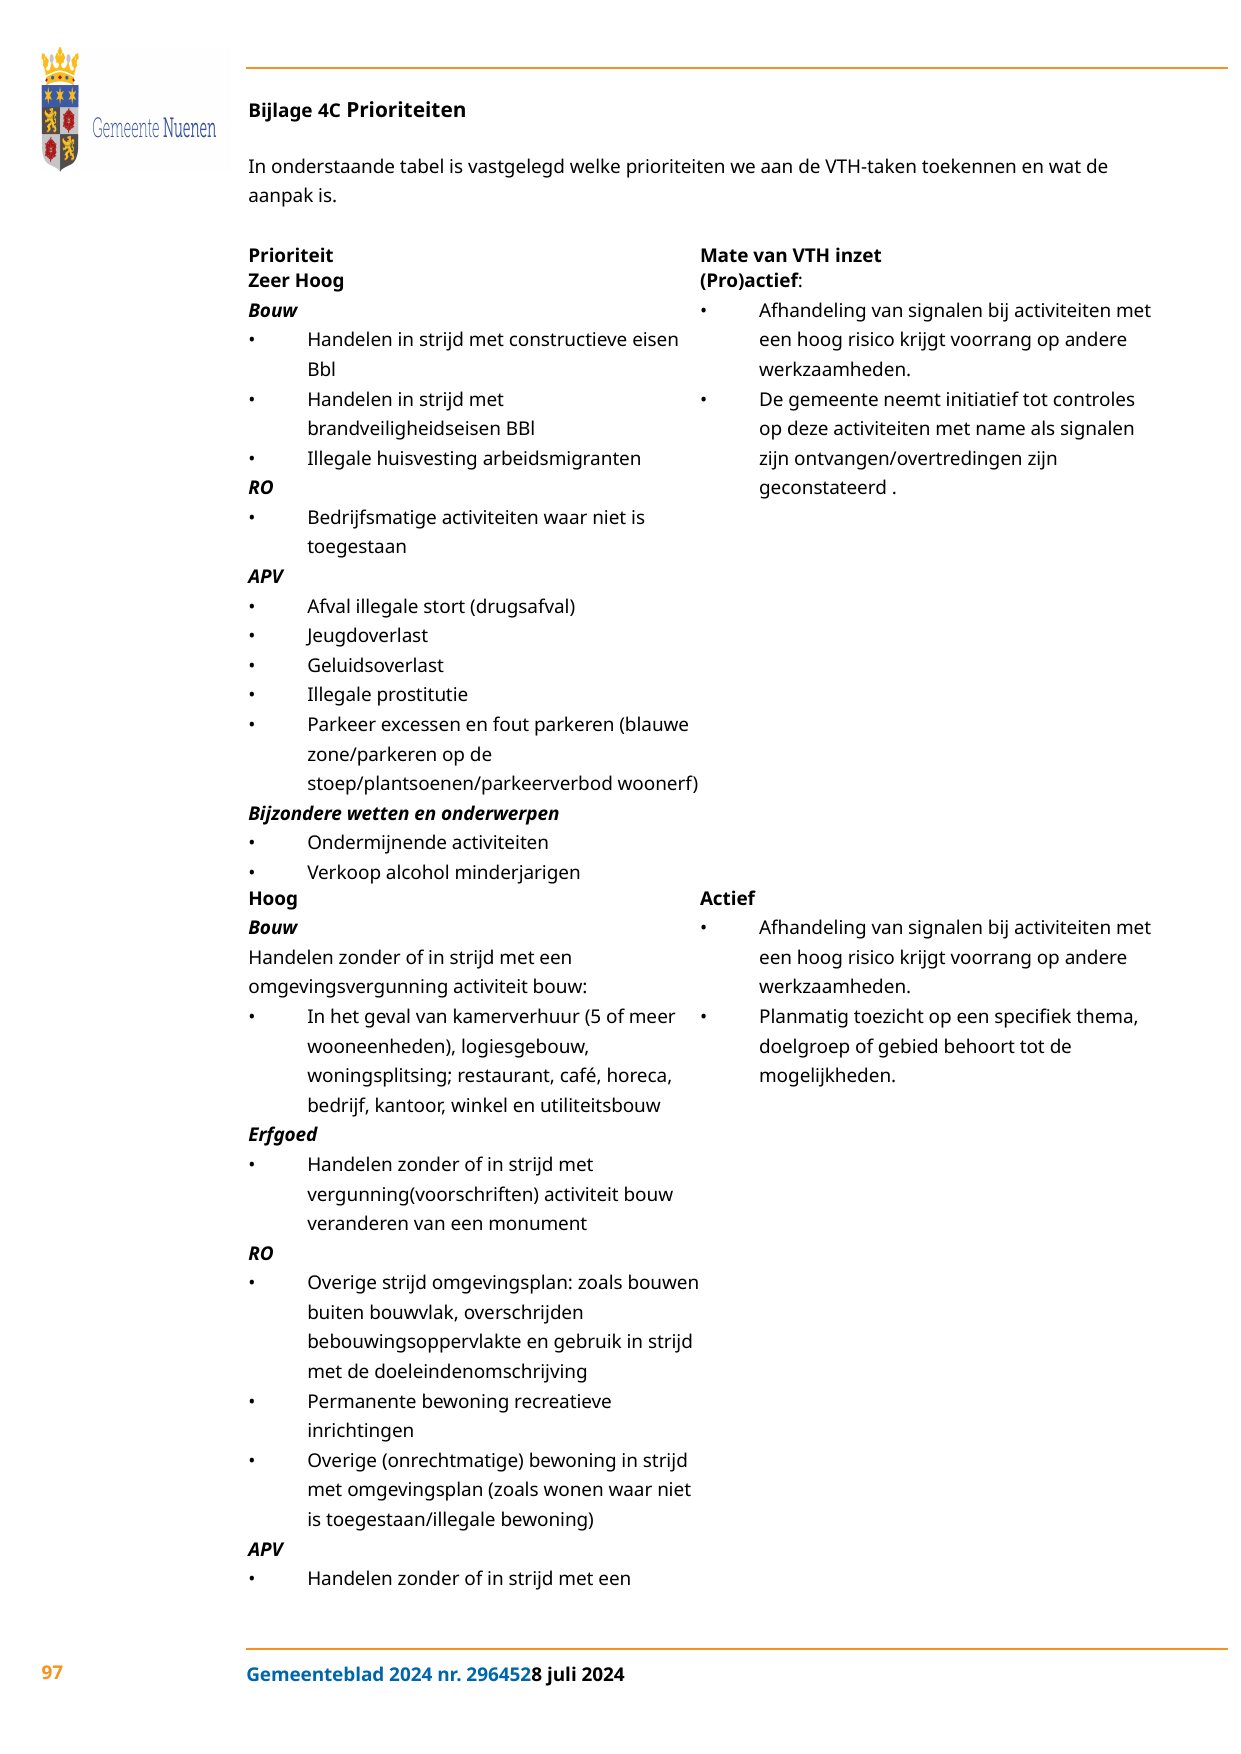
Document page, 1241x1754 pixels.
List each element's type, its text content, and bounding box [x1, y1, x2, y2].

table_header Prioriteit [248, 242, 700, 267]
text In onderstaande tabel is vastgelegd welke prioriteiten we aan de VTH-taken toekennen en wat de aanpak is. [248, 153, 1152, 208]
picture [41, 47, 231, 172]
table_header Mate van VTH inzet [700, 242, 1152, 267]
table_cell Actief Afhandeling van signalen bij activiteiten met een hoog risico krijgt voorrang op andere werkzaamheden. Planmatig toezicht op een specifiek thema, doelgroep of gebied behoort tot de mogelijkheden. [700, 885, 1152, 1591]
table_cell Zeer Hoog Bouw Handelen in strijd met constructieve eisen Bbl Handelen in strijd met brandveiligheidseisen BBl Illegale huisvesting arbeidsmigranten RO Bedrijfsmatige activiteiten waar niet is toegestaan APV Afval illegale stort (drugsafval) Jeugdoverlast Geluidsoverlast Illegale prostitutie Parkeer excessen en fout parkeren (blauwe zone/parkeren op de stoep/plantsoenen/parkeerverbod woonerf) Bijzondere wetten en onderwerpen Ondermijnende activiteiten Verkoop alcohol minderjarigen [248, 268, 700, 885]
table_cell Hoog Bouw Handelen zonder of in strijd met een omgevingsvergunning activiteit bouw: In het geval van kamerverhuur (5 of meer wooneenheden), logiesgebouw, woningsplitsing; restaurant, café, horeca, bedrijf, kantoor, winkel en utiliteitsbouw Erfgoed Handelen zonder of in strijd met vergunning(voorschriften) activiteit bouw veranderen van een monument RO Overige strijd omgevingsplan: zoals bouwen buiten bouwvlak, overschrijden bebouwingsoppervlakte en gebruik in strijd met de doeleindenomschrijving Permanente bewoning recreatieve inrichtingen Overige (onrechtmatige) bewoning in strijd met omgevingsplan (zoals wonen waar niet is toegestaan/illegale bewoning) APV Handelen zonder of in strijd met een [248, 885, 700, 1591]
table_cell (Pro)actief: Afhandeling van signalen bij activiteiten met een hoog risico krijgt voorrang op andere werkzaamheden. De gemeente neemt initiatief tot controles op deze activiteiten met name als signalen zijn ontvangen/overtredingen zijn geconstateerd . [700, 268, 1152, 885]
text Bijlage 4C Prioriteiten [248, 95, 1152, 123]
